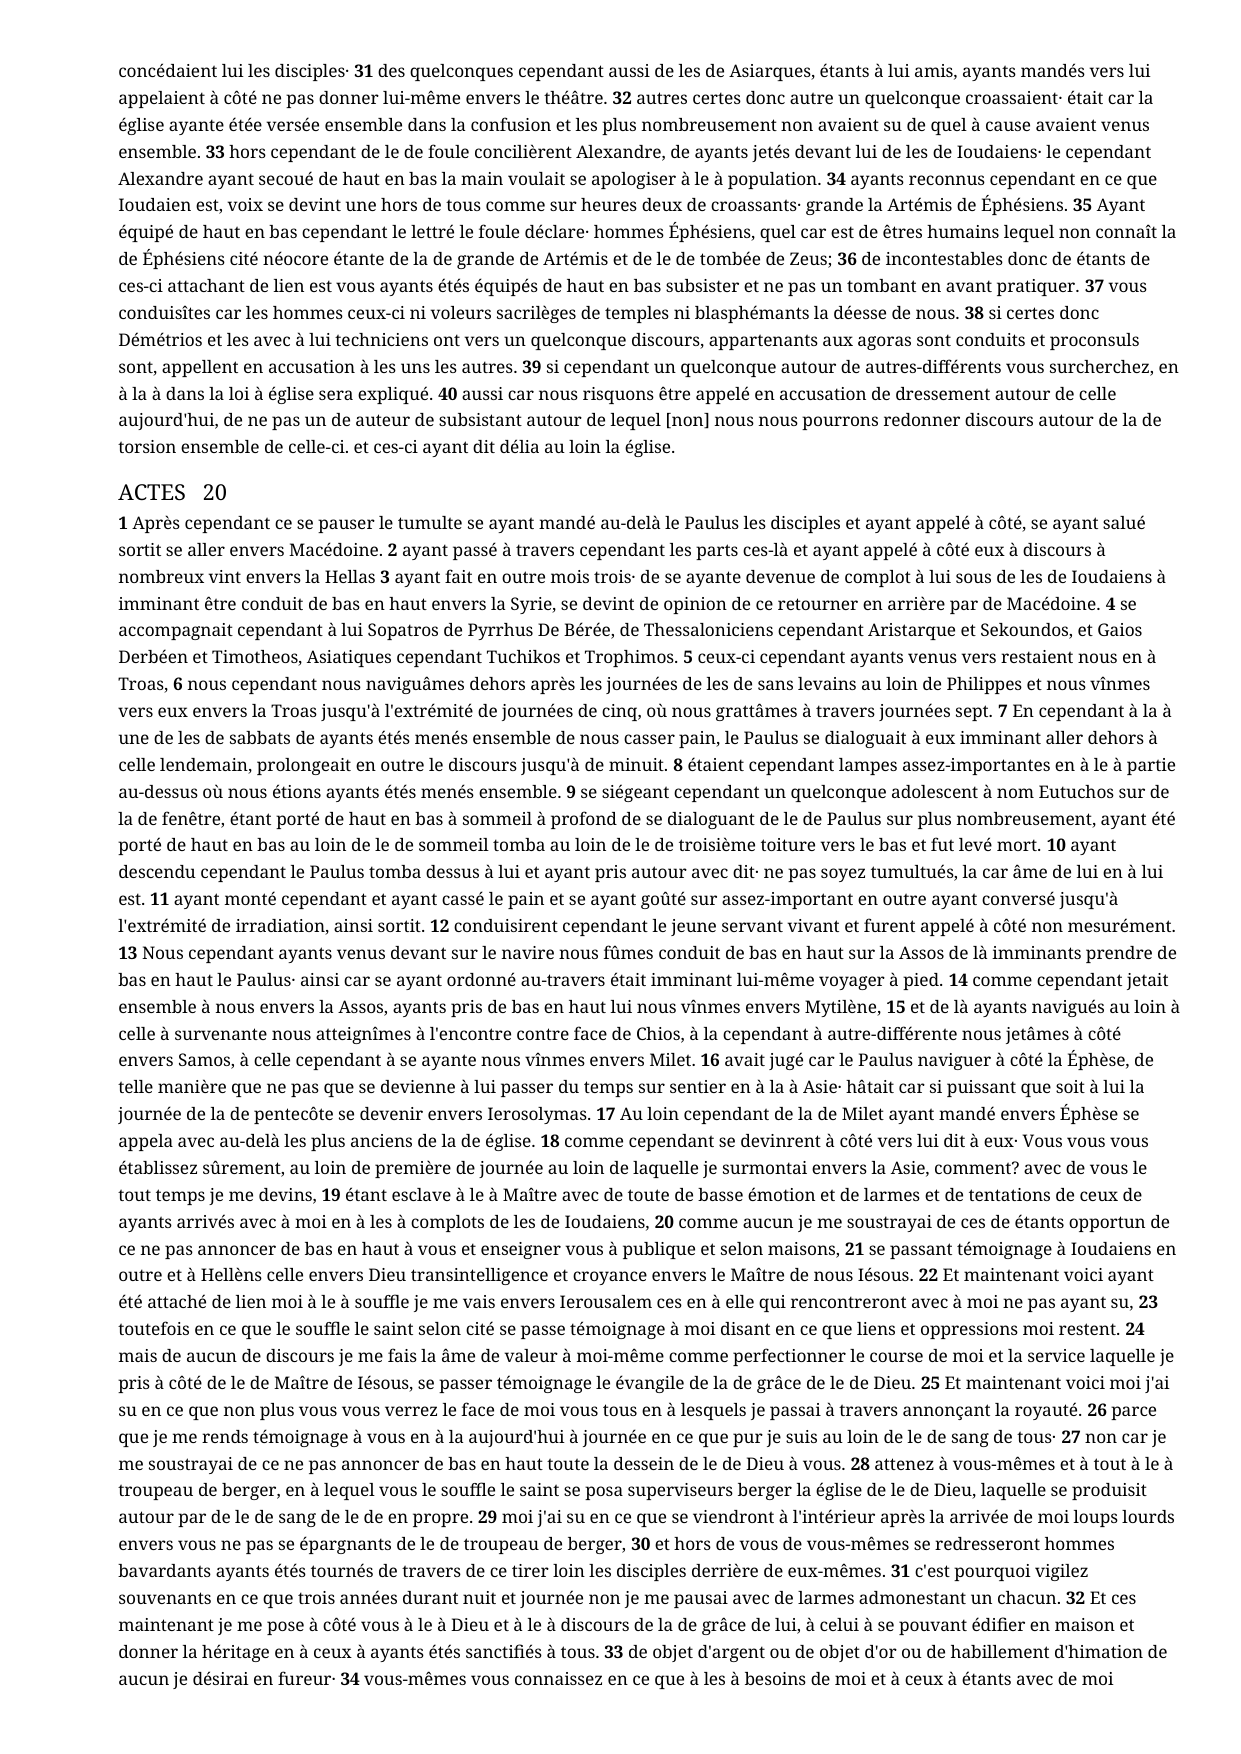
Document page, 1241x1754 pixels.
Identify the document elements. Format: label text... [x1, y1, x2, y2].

text 1 Après cependant ce se pauser le tumulte se ayant mandé au-delà le Paulus les disciples et ayant appelé à côté, se ayant salué sortit se aller envers Macédoine. 2 ayant passé à travers cependant les parts ces-là et ayant appelé à côté eux à discours à nombreux vint envers la Hellas 3 ayant fait en outre mois trois· de se ayante devenue de complot à lui sous de les de Ioudaiens à imminant être conduit de bas en haut envers la Syrie, se devint de opinion de ce retourner en arrière par de Macédoine. 4 se accompagnait cependant à lui Sopatros de Pyrrhus De Bérée, de Thessaloniciens cependant Aristarque et Sekoundos, et Gaios Derbéen et Timotheos, Asiatiques cependant Tuchikos et Trophimos. 5 ceux-ci cependant ayants venus vers restaient nous en à Troas, 6 nous cependant nous naviguâmes dehors après les journées de les de sans levains au loin de Philippes et nous vînmes vers eux envers la Troas jusqu'à l'extrémité de journées de cinq, où nous grattâmes à travers journées sept. 7 En cependant à la à une de les de sabbats de ayants étés menés ensemble de nous casser pain, le Paulus se dialoguait à eux imminant aller dehors à celle lendemain, prolongeait en outre le discours jusqu'à de minuit. 8 étaient cependant lampes assez-importantes en à le à partie au-dessus où nous étions ayants étés menés ensemble. 9 se siégeant cependant un quelconque adolescent à nom Eutuchos sur de la de fenêtre, étant porté de haut en bas à sommeil à profond de se dialoguant de le de Paulus sur plus nombreusement, ayant été porté de haut en bas au loin de le de sommeil tomba au loin de le de troisième toiture vers le bas et fut levé mort. 10 ayant descendu cependant le Paulus tomba dessus à lui et ayant pris autour avec dit· ne pas soyez tumultués, la car âme de lui en à lui est. 11 ayant monté cependant et ayant cassé le pain et se ayant goûté sur assez-important en outre ayant conversé jusqu'à l'extrémité de irradiation, ainsi sortit. 12 conduisirent cependant le jeune servant vivant et furent appelé à côté non mesurément. 13 Nous cependant ayants venus devant sur le navire nous fûmes conduit de bas en haut sur la Assos de là imminants prendre de bas en haut le Paulus· ainsi car se ayant ordonné au-travers était imminant lui-même voyager à pied. 14 comme cependant jetait ensemble à nous envers la Assos, ayants pris de bas en haut lui nous vînmes envers Mytilène, 15 et de là ayants navigués au loin à celle à survenante nous atteignîmes à l'encontre contre face de Chios, à la cependant à autre-différente nous jetâmes à côté envers Samos, à celle cependant à se ayante nous vînmes envers Milet. 16 avait jugé car le Paulus naviguer à côté la Éphèse, de telle manière que ne pas que se devienne à lui passer du temps sur sentier en à la à Asie· hâtait car si puissant que soit à lui la journée de la de pentecôte se devenir envers Ierosolymas. 17 Au loin cependant de la de Milet ayant mandé envers Éphèse se appela avec au-delà les plus anciens de la de église. 18 comme cependant se devinrent à côté vers lui dit à eux· Vous vous vous établissez sûrement, au loin de première de journée au loin de laquelle je surmontai envers la Asie, comment? avec de vous le tout temps je me devins, 19 étant esclave à le à Maître avec de toute de basse émotion et de larmes et de tentations de ceux de ayants arrivés avec à moi en à les à complots de les de Ioudaiens, 20 comme aucun je me soustrayai de ces de étants opportun de ce ne pas annoncer de bas en haut à vous et enseigner vous à publique et selon maisons, 21 se passant témoignage à Ioudaiens en outre et à Hellèns celle envers Dieu transintelligence et croyance envers le Maître de nous Iésous. 22 Et maintenant voici ayant été attaché de lien moi à le à souffle je me vais envers Ierousalem ces en à elle qui rencontreront avec à moi ne pas ayant su, 23 toutefois en ce que le souffle le saint selon cité se passe témoignage à moi disant en ce que liens et oppressions moi restent. 24 mais de aucun de discours je me fais la âme de valeur à moi-même comme perfectionner le course de moi et la service laquelle je pris à côté de le de Maître de Iésous, se passer témoignage le évangile de la de grâce de le de Dieu. 25 Et maintenant voici moi j'ai su en ce que non plus vous vous verrez le face de moi vous tous en à lesquels je passai à travers annonçant la royauté. 26 parce que je me rends témoignage à vous en à la aujourd'hui à journée en ce que pur je suis au loin de le de sang de tous· 27 non car je me soustrayai de ce ne pas annoncer de bas en haut toute la dessein de le de Dieu à vous. 28 attenez à vous-mêmes et à tout à le à troupeau de berger, en à lequel vous le souffle le saint se posa superviseurs berger la église de le de Dieu, laquelle se produisit autour par de le de sang de le de en propre. 29 moi j'ai su en ce que se viendront à l'intérieur après la arrivée de moi loups lourds envers vous ne pas se épargnants de le de troupeau de berger, 30 et hors de vous de vous-mêmes se redresseront hommes bavardants ayants étés tournés de travers de ce tirer loin les disciples derrière de eux-mêmes. 31 c'est pourquoi vigilez souvenants en ce que trois années durant nuit et journée non je me pausai avec de larmes admonestant un chacun. 32 Et ces maintenant je me pose à côté vous à le à Dieu et à le à discours de la de grâce de lui, à celui à se pouvant édifier en maison et donner la héritage en à ceux à ayants étés sanctifiés à tous. 33 de objet d'argent ou de objet d'or ou de habillement d'himation de aucun je désirai en fureur· 34 vous-mêmes vous connaissez en ce que à les à besoins de moi et à ceux à étants avec de moi [118, 511, 1181, 1690]
text concédaient lui les disciples· 31 des quelconques cependant aussi de les de Asiarques, étants à lui amis, ayants mandés vers lui appelaient à côté ne pas donner lui-même envers le théâtre. 32 autres certes donc autre un quelconque croassaient· était car la église ayante étée versée ensemble dans la confusion et les plus nombreusement non avaient su de quel à cause avaient venus ensemble. 33 hors cependant de le de foule concilièrent Alexandre, de ayants jetés devant lui de les de Ioudaiens· le cependant Alexandre ayant secoué de haut en bas la main voulait se apologiser à le à population. 34 ayants reconnus cependant en ce que Ioudaien est, voix se devint une hors de tous comme sur heures deux de croassants· grande la Artémis de Éphésiens. 35 Ayant équipé de haut en bas cependant le lettré le foule déclare· hommes Éphésiens, quel car est de êtres humains lequel non connaît la de Éphésiens cité néocore étante de la de grande de Artémis et de le de tombée de Zeus; 36 de incontestables donc de étants de ces-ci attachant de lien est vous ayants étés équipés de haut en bas subsister et ne pas un tombant en avant pratiquer. 37 vous conduisîtes car les hommes ceux-ci ni voleurs sacrilèges de temples ni blasphémants la déesse de nous. 38 si certes donc Démétrios et les avec à lui techniciens ont vers un quelconque discours, appartenants aux agoras sont conduits et proconsuls sont, appellent en accusation à les uns les autres. 39 si cependant un quelconque autour de autres-différents vous surcherchez, en à la à dans la loi à église sera expliqué. 40 aussi car nous risquons être appelé en accusation de dressement autour de celle aujourd'hui, de ne pas un de auteur de subsistant autour de lequel [non] nous nous pourrons redonner discours autour de la de torsion ensemble de celle-ci. et ces-ci ayant dit délia au loin la église. [118, 59, 1181, 459]
text ACTES 20 [118, 477, 1181, 507]
